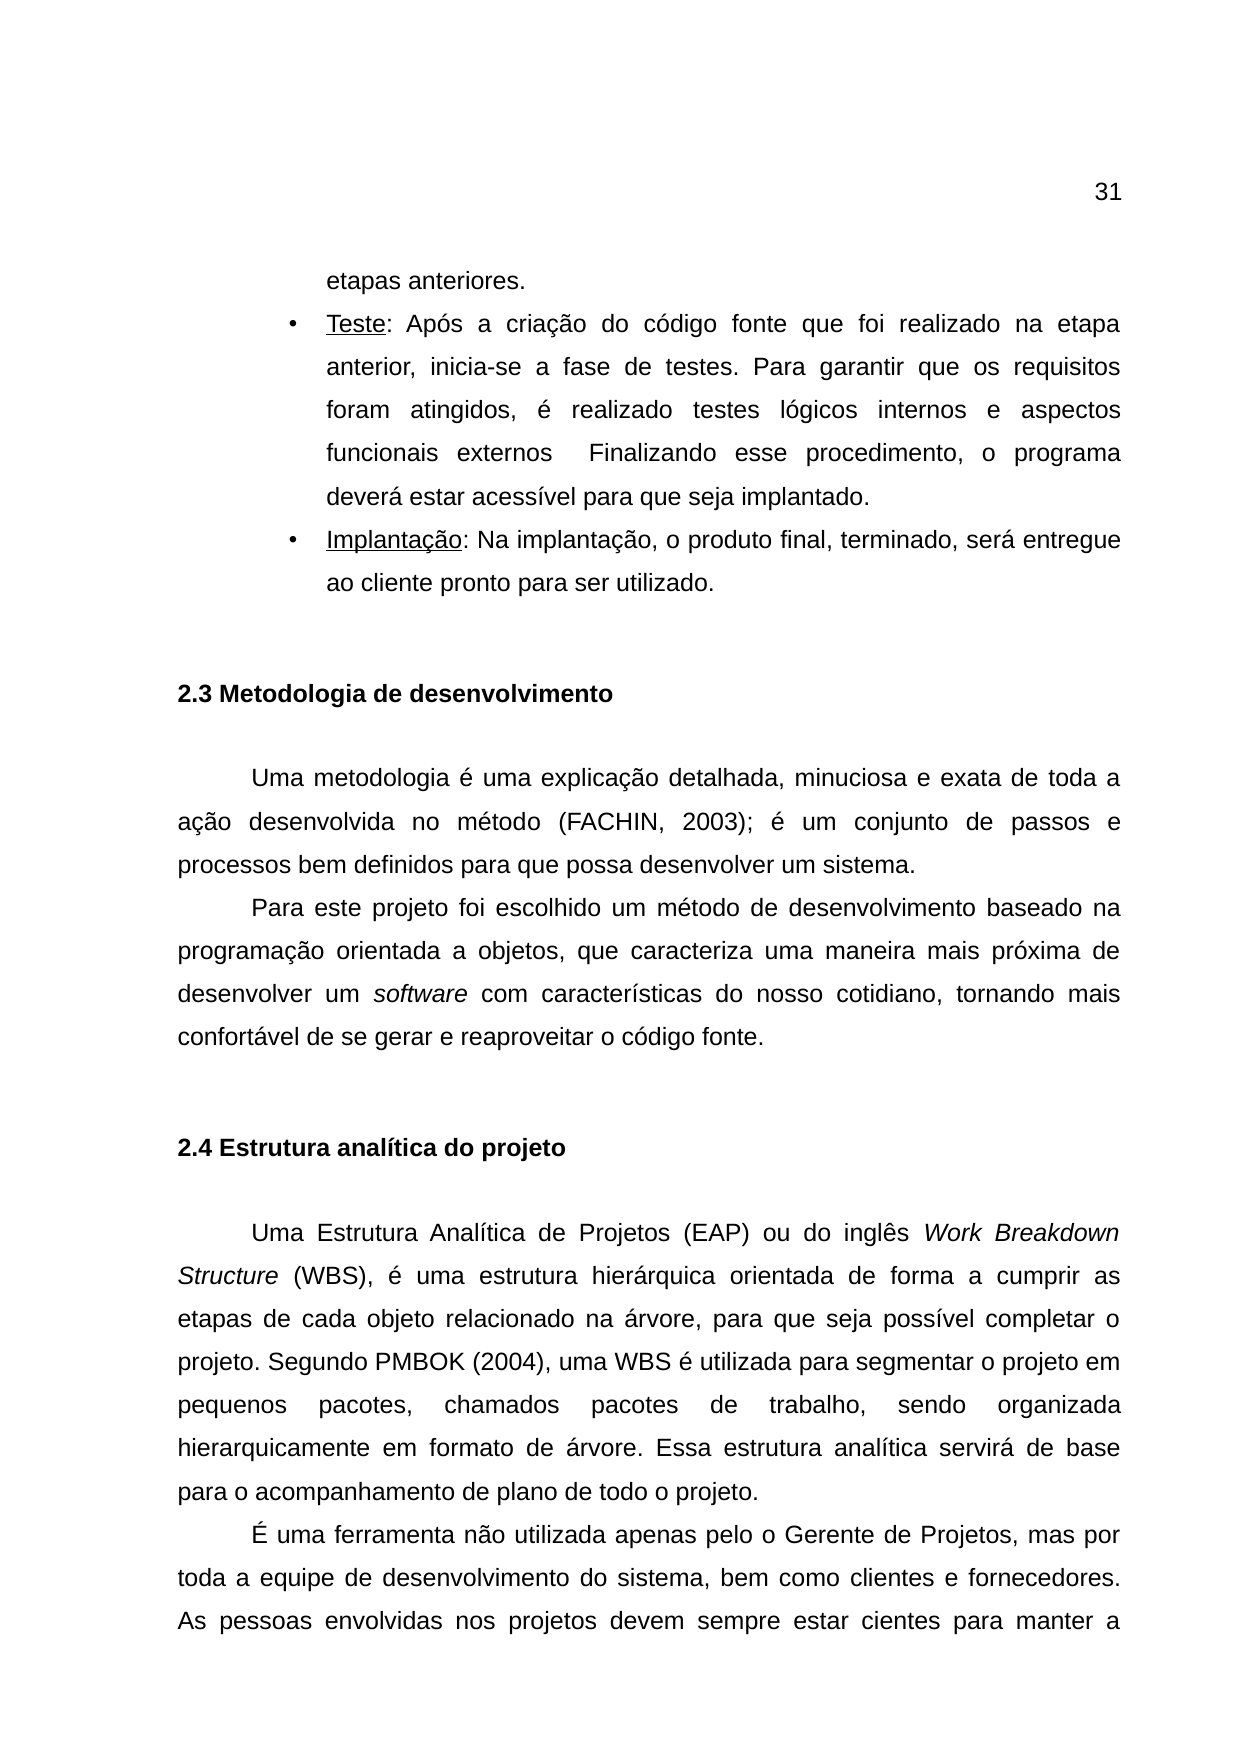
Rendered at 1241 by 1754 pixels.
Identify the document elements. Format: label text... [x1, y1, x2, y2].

subtitle 2.4 Estrutura analítica do projeto [177, 1133, 1122, 1162]
list Teste: Após a criação do código fonte que foi realizado na etapa anterior, inicia-se a fase de testes. Para garantir que os requisitos foram atingidos, é realizado testes lógicos internos e aspectos funcionais externos Finalizando esse procedimento, o programa deverá estar acessível para que seja implantado. [288, 309, 1122, 510]
text É uma ferramenta não utilizada apenas pelo o Gerente de Projetos, mas por toda a equipe de desenvolvimento do sistema, bem como clientes e fornecedores. As pessoas envolvidas nos projetos devem sempre estar cientes para manter a [177, 1520, 1122, 1635]
text Uma metodologia é uma explicação detalhada, minuciosa e exata de toda a ação desenvolvida no método (FACHIN, 2003); é um conjunto de passos e processos bem definidos para que possa desenvolver um sistema. [177, 763, 1122, 878]
text Uma Estrutura Analítica de Projetos (EAP) ou do inglês Work Breakdown Structure (WBS), é uma estrutura hierárquica orientada de forma a cumprir as etapas de cada objeto relacionado na árvore, para que seja possível completar o projeto. Segundo PMBOK (2004), uma WBS é utilizada para segmentar o projeto em pequenos pacotes, chamados pacotes de trabalho, sendo organizada hierarquicamente em formato de árvore. Essa estrutura analítica servirá de base para o acompanhamento de plano de todo o projeto. [177, 1218, 1122, 1505]
list Implantação: Na implantação, o produto final, terminado, será entregue ao cliente pronto para ser utilizado. [288, 524, 1122, 597]
subtitle 2.3 Metodologia de desenvolvimento [177, 679, 1122, 708]
list etapas anteriores. [288, 266, 1122, 294]
text Para este projeto foi escolhido um método de desenvolvimento baseado na programação orientada a objetos, que caracteriza uma maneira mais próxima de desenvolver um software com características do nosso cotidiano, tornando mais confortável de se gerar e reaproveitar o código fonte. [177, 893, 1122, 1051]
